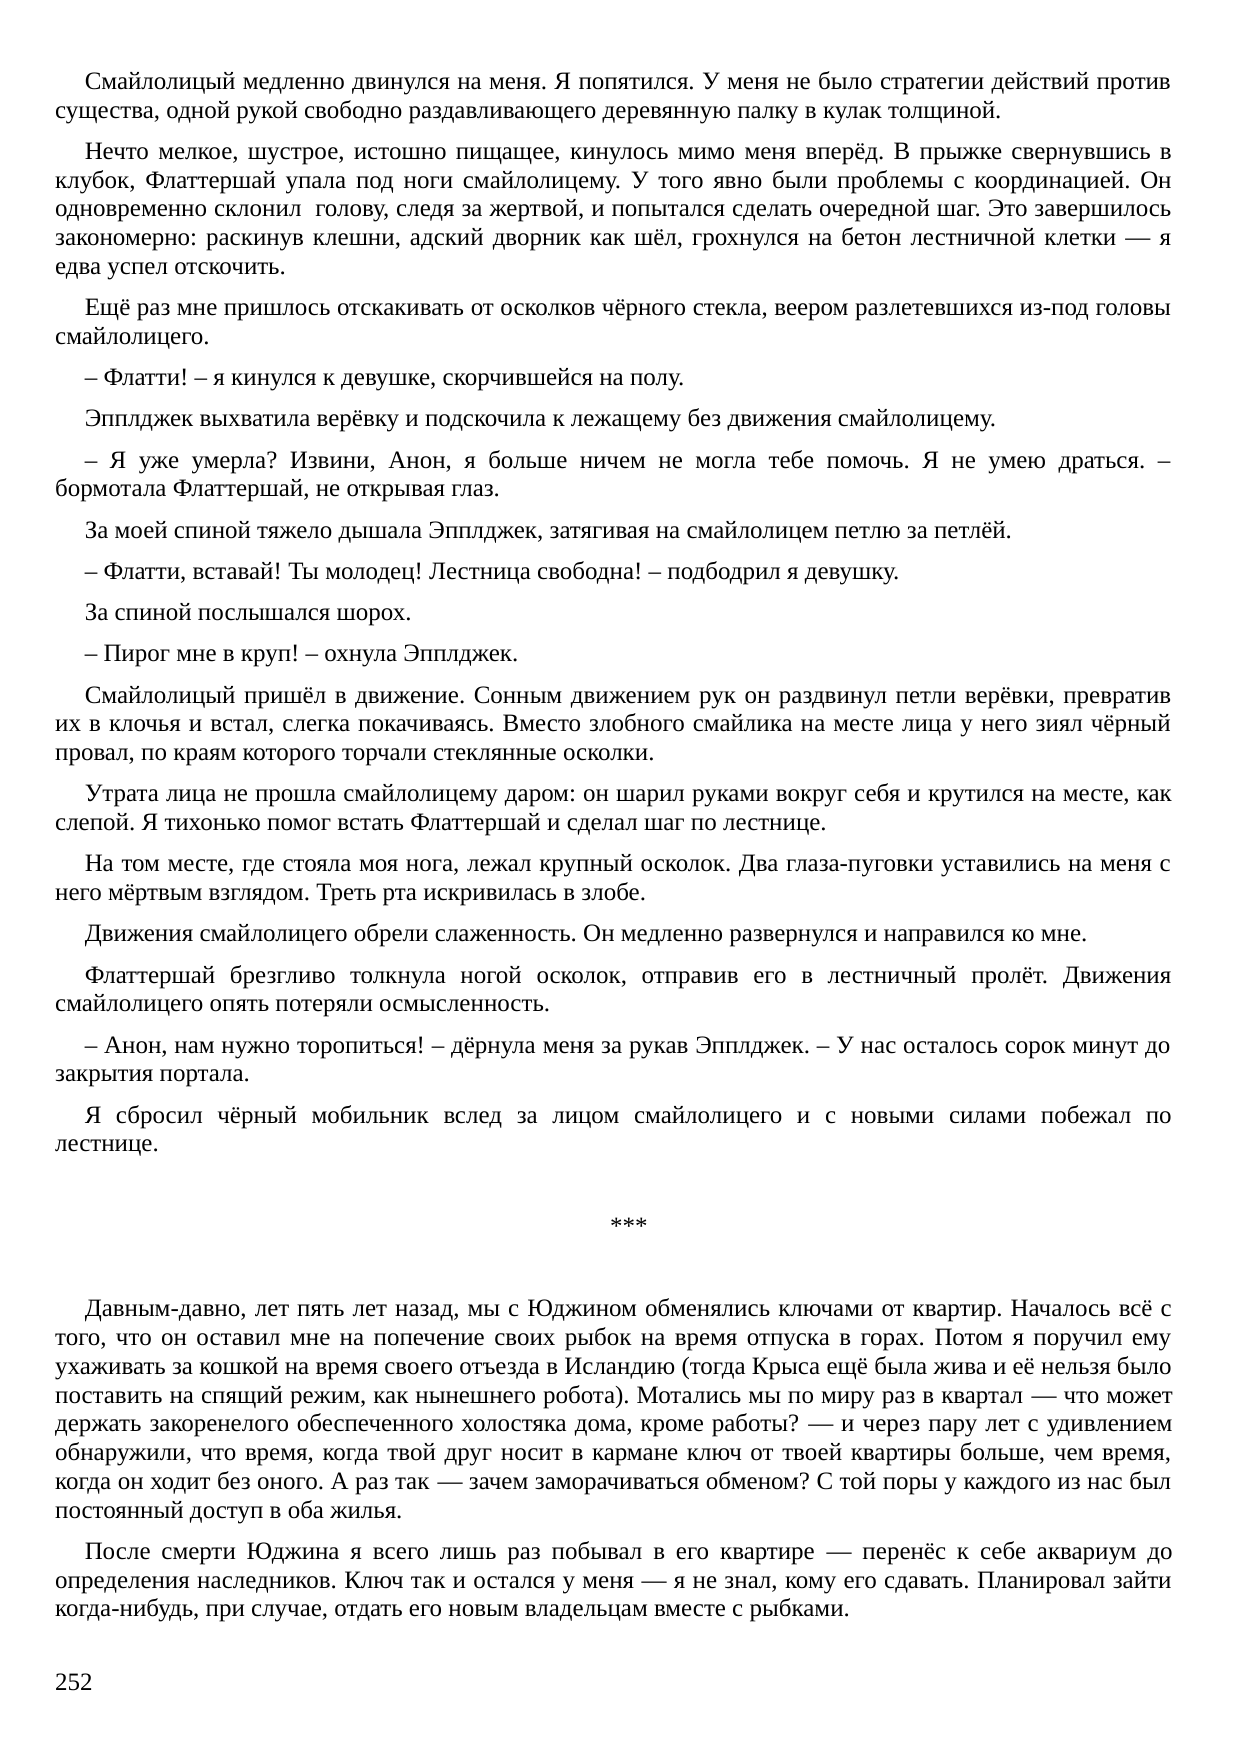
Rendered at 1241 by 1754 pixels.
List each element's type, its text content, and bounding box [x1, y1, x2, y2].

text Ещё раз мне пришлось отскакивать от осколков чёрного стекла, веером разлетевшихся из-под головы смайлолицего. [55, 292, 1173, 350]
text Утрата лица не прошла смайлолицему даром: он шарил руками вокруг себя и крутился на месте, как слепой. Я тихонько помог встать Флаттершай и сделал шаг по лестнице. [55, 778, 1173, 836]
text – Я уже умерла? Извини, Анон, я больше ничем не могла тебе помочь. Я не умею драться. – бормотала Флаттершай, не открывая глаз. [55, 445, 1173, 502]
text Давным-давно, лет пять лет назад, мы с Юджином обменялись ключами от квартир. Началось всё с того, что он оставил мне на попечение своих рыбок на время отпуска в горах. Потом я поручил ему ухаживать за кошкой на время своего отъезда в Исландию (тогда Крыса ещё была жива и её нельзя было поставить на спящий режим, как нынешнего робота). Мотались мы по миру раз в квартал — что может держать закоренелого обеспеченного холостяка дома, кроме работы? — и через пару лет с удивлением обнаружили, что время, когда твой друг носит в кармане ключ от твоей квартиры больше, чем время, когда он ходит без оного. А раз так — зачем заморачиваться обменом? С той поры у каждого из нас был постоянный доступ в оба жилья. [55, 1293, 1173, 1523]
text За спиной послышался шорох. [55, 597, 1173, 626]
text За моей спиной тяжело дышала Эпплджек, затягивая на смайлолицем петлю за петлёй. [55, 515, 1173, 543]
text После смерти Юджина я всего лишь раз побывал в его квартире — перенёс к себе аквариум до определения наследников. Ключ так и остался у меня — я не знал, кому его сдавать. Планировал зайти когда-нибудь, при случае, отдать его новым владельцам вместе с рыбками. [55, 1536, 1173, 1622]
text Эпплджек выхватила верёвку и подскочила к лежащему без движения смайлолицему. [55, 403, 1173, 432]
text – Флатти, вставай! Ты молодец! Лестница свободна! – подбодрил я девушку. [55, 556, 1173, 585]
text На том месте, где стояла моя нога, лежал крупный осколок. Два глаза-пуговки уставились на меня с него мёртвым взглядом. Треть рта искривилась в злобе. [55, 848, 1173, 906]
text – Пирог мне в круп! – охнула Эпплджек. [55, 638, 1173, 667]
text Движения смайлолицего обрели слаженность. Он медленно развернулся и направился ко мне. [55, 918, 1173, 947]
text *** [55, 1211, 1173, 1240]
text – Флатти! – я кинулся к девушке, скорчившейся на полу. [55, 362, 1173, 391]
text Смайлолицый пришёл в движение. Сонным движением рук он раздвинул петли верёвки, превратив их в клочья и встал, слегка покачиваясь. Вместо злобного смайлика на месте лица у него зиял чёрный провал, по краям которого торчали стеклянные осколки. [55, 680, 1173, 766]
text – Анон, нам нужно торопиться! – дёрнула меня за рукав Эпплджек. – У нас осталось сорок минут до закрытия портала. [55, 1030, 1173, 1087]
text Флаттершай брезгливо толкнула ногой осколок, отправив его в лестничный пролёт. Движения смайлолицего опять потеряли осмысленность. [55, 960, 1173, 1017]
text Нечто мелкое, шустрое, истошно пищащее, кинулось мимо меня вперёд. В прыжке свернувшись в клубок, Флаттершай упала под ноги смайлолицему. У того явно были проблемы с координацией. Он одновременно склонил голову, следя за жертвой, и попытался сделать очередной шаг. Это завершилось закономерно: раскинув клешни, адский дворник как шёл, грохнулся на бетон лестничной клетки — я едва успел отскочить. [55, 136, 1173, 280]
text Я сбросил чёрный мобильник вслед за лицом смайлолицего и с новыми силами побежал по лестнице. [55, 1100, 1173, 1157]
text Смайлолицый медленно двинулся на меня. Я попятился. У меня не было стратегии действий против существа, одной рукой свободно раздавливающего деревянную палку в кулак толщиной. [55, 66, 1173, 123]
